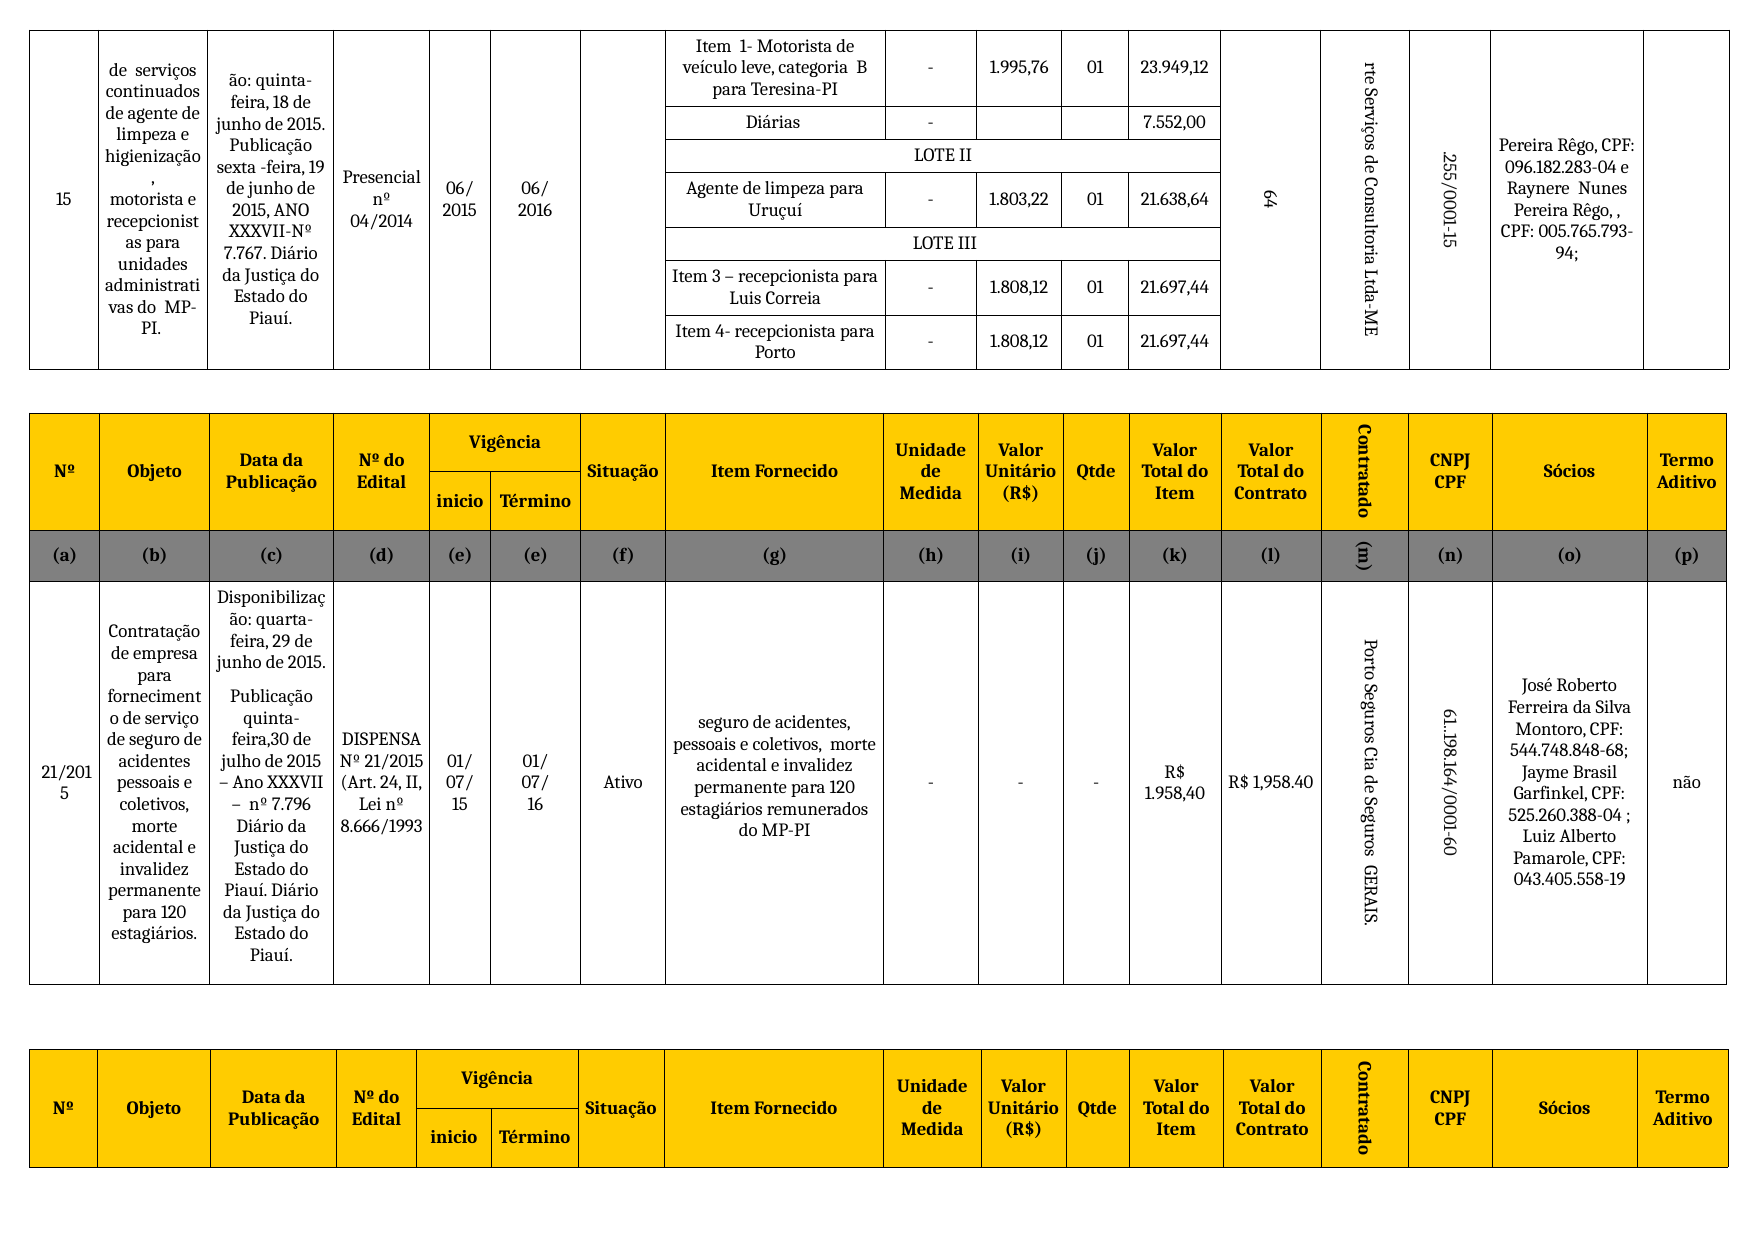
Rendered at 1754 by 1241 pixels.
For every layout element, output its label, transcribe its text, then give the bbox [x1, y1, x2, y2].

table_cell 15 [30, 31, 98, 369]
table_cell 01/ 07/ 16 [491, 582, 580, 984]
table_header Data da Publicação [211, 1050, 336, 1167]
table_header Nº do Edital [334, 414, 429, 530]
table_cell (a) [30, 531, 99, 581]
table_cell Término [491, 472, 580, 530]
table_cell R$ 1.958,40 [1222, 582, 1321, 984]
table_header Data da Publicação [210, 414, 333, 530]
table_cell 01/ 07/ 15 [430, 582, 490, 984]
table_header Termo Aditivo [1638, 1050, 1728, 1167]
table_cell Diárias [666, 107, 885, 139]
table_cell inicio [430, 472, 490, 530]
table_cell 1.808,12 [977, 316, 1061, 369]
table_cell José Roberto Ferreira da Silva Montoro, CPF: 544.748.848-68; Jayme Brasil Garfinkel, CPF: 525.260.388-04 ; Luiz Alberto Pamarole, CPF: 043.405.558-19 [1493, 582, 1647, 984]
table_cell 61..198.164/0001-60 [1409, 582, 1492, 984]
table_cell (i) [979, 531, 1063, 581]
table_cell Disponibilização: quarta-feira, 29 de junho de 2015. Publicação quinta-feira,30 de julho de 2015 – Ano XXXVII – nº 7.796 Diário da Justiça do Estado do Piauí. Diário da Justiça do Estado do Piauí. [210, 582, 333, 984]
table_cell - [979, 582, 1063, 984]
table_cell 64 [1221, 31, 1320, 369]
table_cell - [1064, 582, 1129, 984]
table_header Sócios [1493, 414, 1647, 530]
table_cell seguro de acidentes, pessoais e coletivos, morte acidental e invalidez permanente para 120 estagiários remunerados do MP-PI [666, 582, 883, 984]
table_header Vigência [417, 1050, 578, 1108]
table_cell (c) [210, 531, 333, 581]
table_cell 21/2015 [30, 582, 99, 984]
table_cell (e) [491, 531, 580, 581]
table_header Situação [579, 1050, 664, 1167]
table_cell 01 [1062, 173, 1128, 227]
table_cell 21.697,44 [1129, 316, 1220, 369]
table_cell (b) [100, 531, 209, 581]
table_cell (e) [430, 531, 490, 581]
table_cell 1.995,76 [977, 31, 1061, 106]
table_cell 23.949,12 [1129, 31, 1220, 106]
table_cell Término [492, 1109, 578, 1167]
table_cell (l) [1222, 531, 1321, 581]
table_cell - [886, 316, 976, 369]
table_cell ão: quinta-feira, 18 de junho de 2015. Publicação sexta -feira, 19 de junho de 2015, ANO XXXVII-Nº 7.767. Diário da Justiça do Estado do Piauí. [208, 31, 333, 369]
table_header Valor Total do Item [1130, 1050, 1223, 1167]
table_cell - [884, 582, 978, 984]
table_cell Presencial nº 04/2014 [334, 31, 429, 369]
table_cell 01 [1062, 316, 1128, 369]
table_cell (k) [1130, 531, 1221, 581]
table_header Item Fornecido [666, 414, 883, 530]
table_cell 06/ 2015 [430, 31, 490, 369]
table_cell 01 [1062, 31, 1128, 106]
table_cell LOTE III [666, 228, 1220, 260]
table_header Vigência [430, 414, 580, 471]
table_header Valor Total do Item [1130, 414, 1221, 530]
table_header Qtde [1067, 1050, 1129, 1167]
table_cell inicio [417, 1109, 491, 1167]
table_cell (o) [1493, 531, 1647, 581]
table_cell 1.808,12 [977, 261, 1061, 314]
table_cell [581, 31, 665, 369]
table_cell 06/ 2016 [491, 31, 580, 369]
table_cell (p) [1648, 531, 1726, 581]
table_header CNPJ CPF [1409, 414, 1492, 530]
table_cell DISPENSA Nº 21/2015 (Art. 24, II, Lei nº 8.666/1993 [334, 582, 429, 984]
table_cell [1644, 31, 1729, 369]
table_header CNPJ CPF [1409, 1050, 1492, 1167]
table_cell não [1648, 582, 1726, 984]
table_cell - [886, 107, 976, 139]
table_header Objeto [100, 414, 209, 530]
table_header Valor Unitário (R$) [979, 414, 1063, 530]
table_cell - [886, 173, 976, 227]
table_header Termo Aditivo [1648, 414, 1726, 530]
table_header Objeto [98, 1050, 210, 1167]
table_cell (g) [666, 531, 883, 581]
table_header Nº [30, 1050, 97, 1167]
table_header Unidade de Medida [884, 414, 978, 530]
table_cell [1062, 107, 1128, 139]
table_cell 01 [1062, 261, 1128, 314]
table_cell 1.803,22 [977, 173, 1061, 227]
table_header Item Fornecido [665, 1050, 883, 1167]
table_cell (n) [1409, 531, 1492, 581]
table_cell Item 3 – recepcionista para Luis Correia [666, 261, 885, 314]
table_cell 21.638,64 [1129, 173, 1220, 227]
table_cell Item 1- Motorista de veículo leve, categoria B para Teresina-PI [666, 31, 885, 106]
table_cell - [886, 31, 976, 106]
table_cell Ativo [581, 582, 665, 984]
table_header Valor Total do Contrato [1224, 1050, 1321, 1167]
table_header Contratado [1322, 1050, 1408, 1167]
table_cell [977, 107, 1061, 139]
table_cell - [886, 261, 976, 314]
table_header Situação [581, 414, 665, 530]
table_header Valor Total do Contrato [1222, 414, 1321, 530]
table_cell (j) [1064, 531, 1129, 581]
table_cell de serviços continuados de agente de limpeza e higienização, motorista e recepcionistas para unidades administrativas do MP-PI. [99, 31, 207, 369]
table_header Nº do Edital [337, 1050, 416, 1167]
table_cell Item 4- recepcionista para Porto [666, 316, 885, 369]
table_header Nº [30, 414, 99, 530]
table_header Unidade de Medida [884, 1050, 981, 1167]
table_header Valor Unitário (R$) [982, 1050, 1066, 1167]
table_cell (h) [884, 531, 978, 581]
table_cell R$ 1.958,40 [1130, 582, 1221, 984]
table_cell (d) [334, 531, 429, 581]
table_cell 7.552,00 [1129, 107, 1220, 139]
table_cell rte Serviços de Consultoria Ltda-ME [1321, 31, 1409, 369]
table_cell Porto Seguros Cia de Seguros GERAIS. [1322, 582, 1408, 984]
table_cell .255/0001-15 [1410, 31, 1490, 369]
table_cell Pereira Rêgo, CPF: 096.182.283-04 e Raynere Nunes Pereira Rêgo, , CPF: 005.765.793-94; [1491, 31, 1643, 369]
table_cell (f) [581, 531, 665, 581]
table_cell 21.697,44 [1129, 261, 1220, 314]
table_header Qtde [1064, 414, 1129, 530]
table_cell Contratação de empresa para fornecimento de serviço de seguro de acidentes pessoais e coletivos, morte acidental e invalidez permanente para 120 estagiários. [100, 582, 209, 984]
table_cell LOTE II [666, 140, 1220, 172]
table_cell Agente de limpeza para Uruçuí [666, 173, 885, 227]
table_cell (m) [1322, 531, 1408, 581]
table_header Sócios [1493, 1050, 1637, 1167]
table_header Contratado [1322, 414, 1408, 530]
